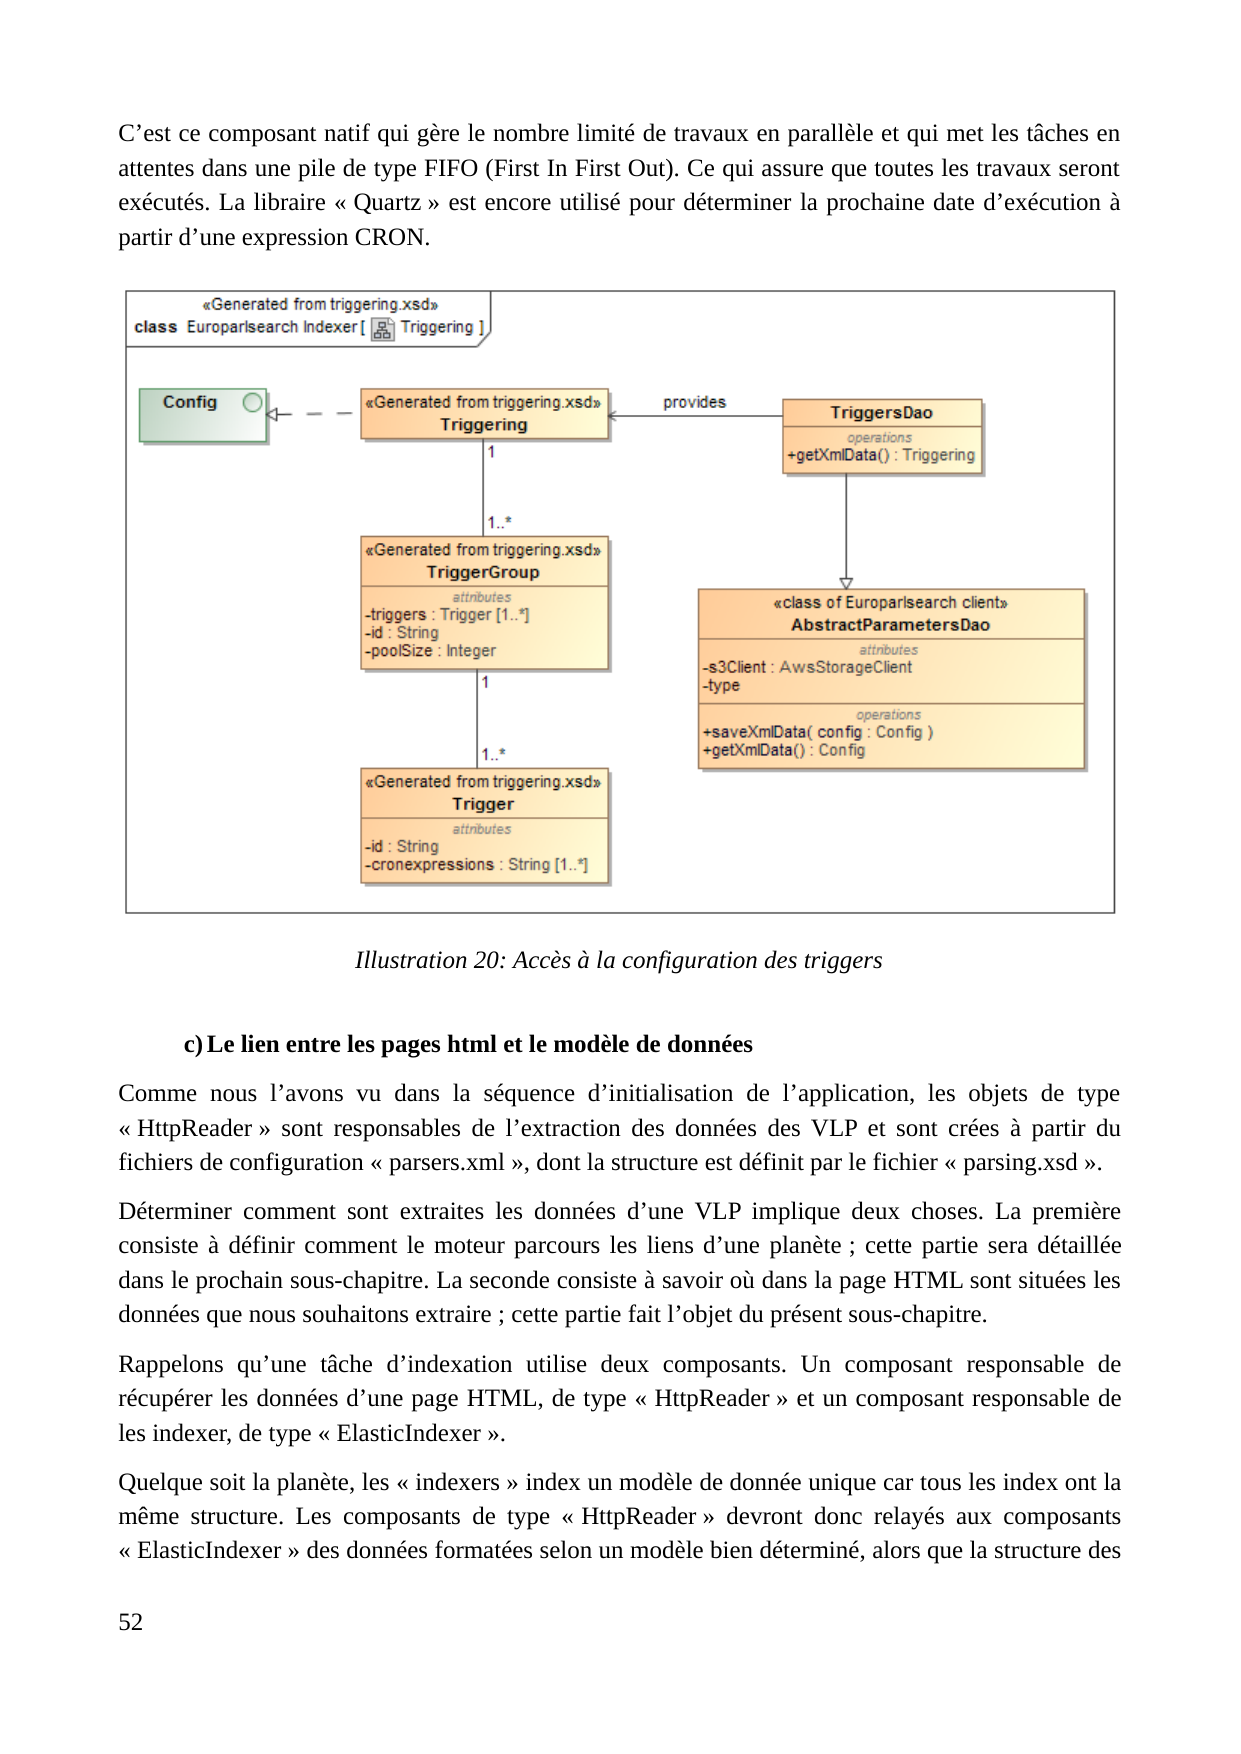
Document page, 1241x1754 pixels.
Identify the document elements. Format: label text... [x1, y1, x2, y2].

text Déterminer comment sont extraites les données d’une VLP implique deux choses. La première consiste à définir comment le moteur parcours les liens d’une planète ; cette partie sera détaillée dans le prochain sous-chapitre. La seconde consiste à savoir où dans la page HTML sont situées les données que nous souhaitons extraire ; cette partie fait l’objet du présent sous-chapitre. [118, 1196, 1122, 1328]
subtitle Le lien entre les pages html et le modèle de données [177, 1029, 1122, 1058]
text Quelque soit la planète, les « indexers » index un modèle de donnée unique car tous les index ont la même structure. Les composants de type « HttpReader » devront donc relayés aux composants « ElasticIndexer » des données formatées selon un modèle bien déterminé, alors que la structure des [118, 1467, 1122, 1564]
text Illustration 20: Accès à la configuration des triggers [118, 920, 1122, 974]
text Rappelons qu’une tâche d’indexation utilise deux composants. Un composant responsable de récupérer les données d’une page HTML, de type « HttpReader » et un composant responsable de les indexer, de type « ElasticIndexer ». [118, 1349, 1122, 1446]
text C’est ce composant natif qui gère le nombre limité de travaux en parallèle et qui met les tâches en attentes dans une pile de type FIFO (First In First Out). Ce qui assure que toutes les travaux seront exécutés. La libraire « Quartz » est encore utilisé pour déterminer la prochaine date d’exécution à partir d’une expression CRON. [118, 118, 1122, 250]
text Comme nous l’avons vu dans la séquence d’initialisation de l’application, les objets de type « HttpReader » sont responsables de l’extraction des données des VLP et sont crées à partir du fichiers de configuration « parsers.xml », dont la structure est définit par le fichier « parsing.xsd ». [118, 1078, 1122, 1176]
